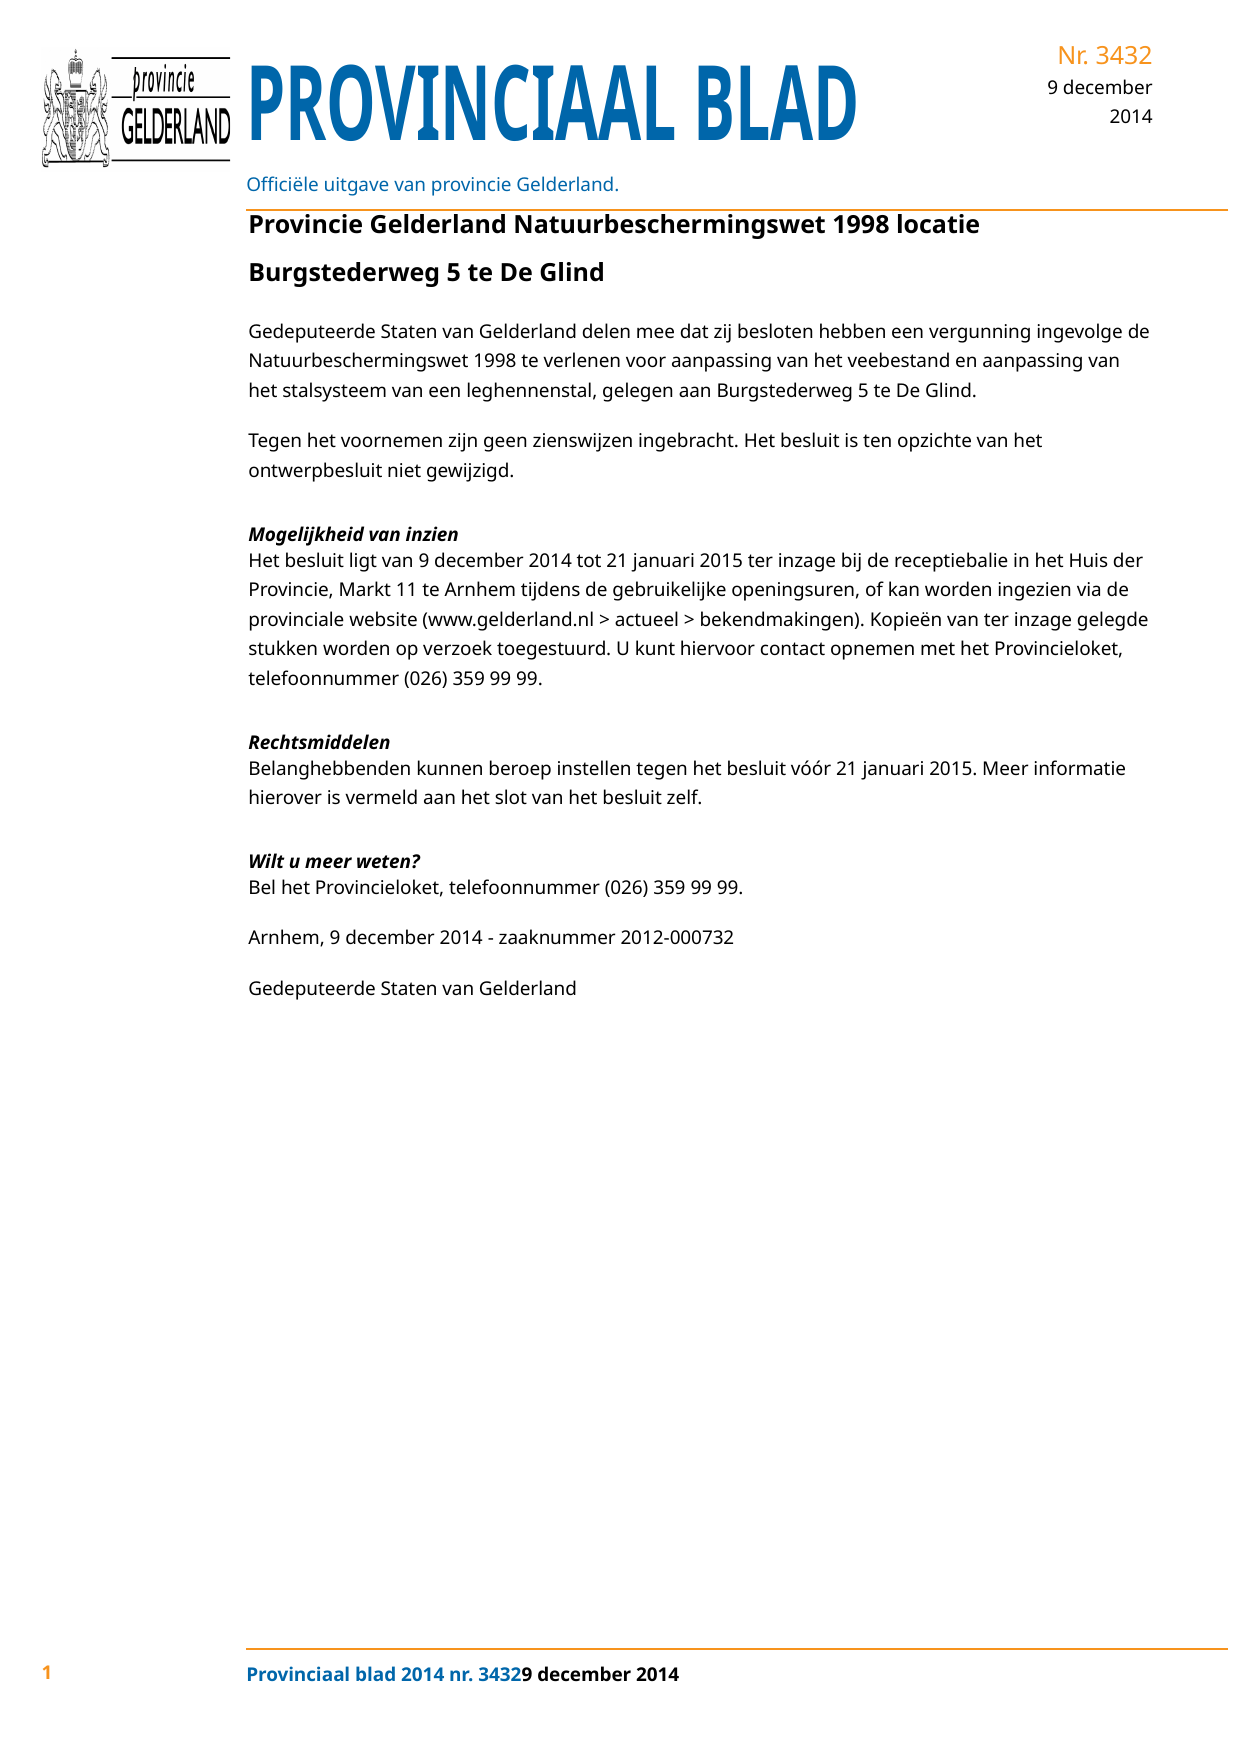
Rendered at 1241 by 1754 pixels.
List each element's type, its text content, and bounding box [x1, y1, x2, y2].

text Arnhem, 9 december 2014 - zaaknummer 2012-000732 [248, 924, 1152, 950]
text Tegen het voornemen zijn geen zienswijzen ingebracht. Het besluit is ten opzichte van het ontwerpbesluit niet gewijzigd. [248, 427, 1152, 483]
text Belanghebbenden kunnen beroep instellen tegen het besluit vóór 21 januari 2015. Meer informatie hierover is vermeld aan het slot van het besluit zelf. [248, 755, 1152, 810]
text Rechtsmiddelen [248, 729, 1152, 755]
text Gedeputeerde Staten van Gelderland [248, 975, 1152, 1001]
text Mogelijkheid van inzien [248, 521, 1152, 547]
text Wilt u meer weten? [248, 848, 1152, 874]
text Gedeputeerde Staten van Gelderland delen mee dat zij besloten hebben een vergunning ingevolge de Natuurbeschermingswet 1998 te verlenen voor aanpassing van het veebestand en aanpassing van het stalsysteem van een leghennenstal, gelegen aan Burgstederweg 5 te De Glind. [248, 318, 1152, 403]
text Provincie Gelderland Natuurbeschermingswet 1998 locatie Burgstederweg 5 te De Glind [248, 211, 1152, 288]
text Bel het Provincieloket, telefoonnummer (026) 359 99 99. [248, 874, 1152, 900]
text Het besluit ligt van 9 december 2014 tot 21 januari 2015 ter inzage bij de receptiebalie in het Huis der Provincie, Markt 11 te Arnhem tijdens de gebruikelijke openingsuren, of kan worden ingezien via de provinciale website (www.gelderland.nl > actueel > bekendmakingen). Kopieën van ter inzage gelegde stukken worden op verzoek toegestuurd. U kunt hiervoor contact opnemen met het Provincieloket, telefoonnummer (026) 359 99 99. [248, 547, 1152, 691]
picture [41, 47, 231, 172]
